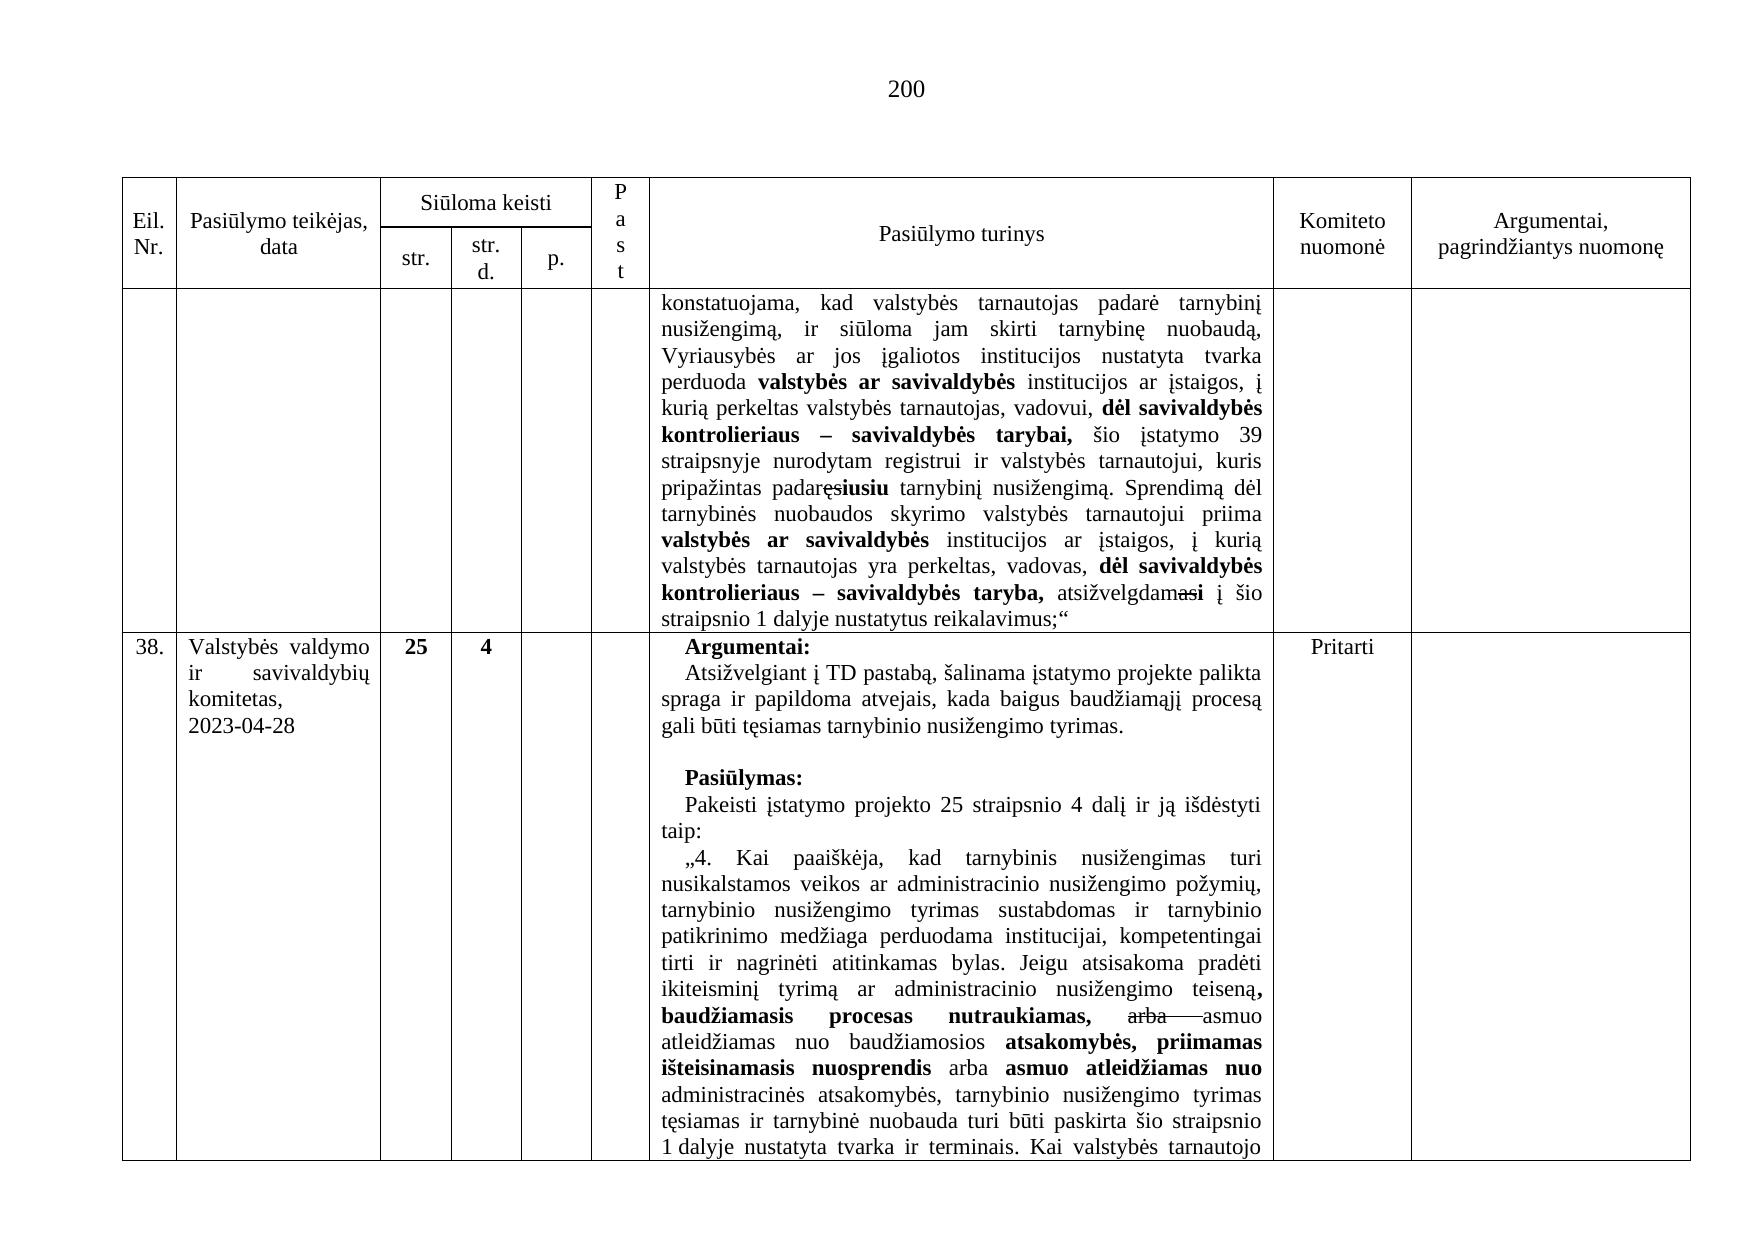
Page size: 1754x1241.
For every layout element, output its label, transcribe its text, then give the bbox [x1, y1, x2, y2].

table_cell [177, 289, 380, 632]
table_cell [592, 633, 649, 1160]
table_header Pastabos [592, 178, 649, 288]
table_header Eil. Nr. [123, 178, 176, 288]
table_cell 4 [452, 633, 521, 1160]
table_cell [522, 633, 591, 1160]
table_cell str. [381, 228, 451, 288]
table_cell [452, 289, 521, 632]
table_header Siūloma keisti [381, 178, 591, 226]
table_cell [592, 289, 649, 632]
table_cell Argumentai: Atsižvelgiant į TD pastabą, šalinama įstatymo projekte palikta spraga ir papildoma atvejais, kada baigus baudžiamąjį procesą gali būti tęsiamas tarnybinio nusižengimo tyrimas. Pasiūlymas: Pakeisti įstatymo projekto 25 straipsnio 4 dalį ir ją išdėstyti taip: „4. Kai paaiškėja, kad tarnybinis nusižengimas turi nusikalstamos veikos ar administracinio nusižengimo požymių, tarnybinio nusižengimo tyrimas sustabdomas ir tarnybinio patikrinimo medžiaga perduodama institucijai, kompetentingai tirti ir nagrinėti atitinkamas bylas. Jeigu atsisakoma pradėti ikiteisminį tyrimą ar administracinio nusižengimo teiseną, baudžiamasis procesas nutraukiamas, arba asmuo atleidžiamas nuo baudžiamosios atsakomybės, priimamas išteisinamasis nuosprendis arba asmuo atleidžiamas nuo administracinės atsakomybės, tarnybinio nusižengimo tyrimas tęsiamas ir tarnybinė nuobauda turi būti paskirta šio straipsnio 1 dalyje nustatyta tvarka ir terminais. Kai valstybės tarnautojo [650, 633, 1273, 1160]
table_cell [1274, 289, 1411, 632]
table_cell [1412, 289, 1690, 632]
table_cell [1412, 633, 1690, 1160]
table_cell 38. [123, 633, 176, 1160]
table_cell Pritarti [1274, 633, 1411, 1160]
table_header Pasiūlymo turinys [650, 178, 1273, 288]
table_cell [123, 289, 176, 632]
table_cell [381, 289, 451, 632]
table_header Komiteto nuomonė [1274, 178, 1411, 288]
table_cell konstatuojama, kad valstybės tarnautojas padarė tarnybinį nusižengimą, ir siūloma jam skirti tarnybinę nuobaudą, Vyriausybės ar jos įgaliotos institucijos nustatyta tvarka perduoda valstybės ar savivaldybės institucijos ar įstaigos, į kurią perkeltas valstybės tarnautojas, vadovui, dėl savivaldybės kontrolieriaus – savivaldybės tarybai, šio įstatymo 39 straipsnyje nurodytam registrui ir valstybės tarnautojui, kuris pripažintas padaręsiusiu tarnybinį nusižengimą. Sprendimą dėl tarnybinės nuobaudos skyrimo valstybės tarnautojui priima valstybės ar savivaldybės institucijos ar įstaigos, į kurią valstybės tarnautojas yra perkeltas, vadovas, dėl savivaldybės kontrolieriaus – savivaldybės taryba, atsižvelgdamasi į šio straipsnio 1 dalyje nustatytus reikalavimus;“ [650, 289, 1273, 632]
table_header Pasiūlymo teikėjas, data [177, 178, 380, 288]
table_cell Valstybės valdymo ir savivaldybių komitetas, 2023-04-28 [177, 633, 380, 1160]
table_cell 25 [381, 633, 451, 1160]
table_cell p. [522, 228, 591, 288]
table_header Argumentai, pagrindžiantys nuomonę [1412, 178, 1690, 288]
table_cell [522, 289, 591, 632]
table_cell str. d. [452, 228, 521, 288]
